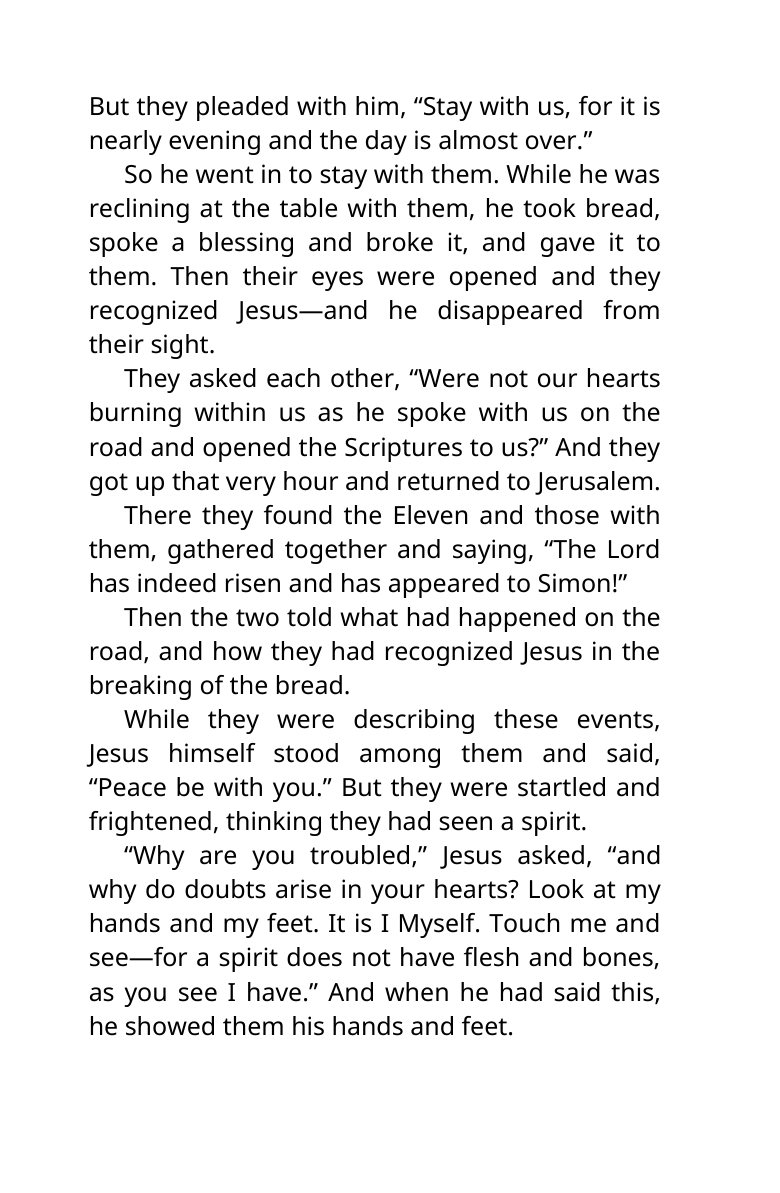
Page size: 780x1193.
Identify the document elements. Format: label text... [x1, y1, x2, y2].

text So he went in to stay with them. While he was reclining at the table with them, he took bread, spoke a blessing and broke it, and gave it to them. Then their eyes were opened and they recognized Jesus—and he disappeared from their sight. [88, 157, 661, 361]
text While they were describing these events, Jesus himself stood among them and said, “Peace be with you.” But they were startled and frightened, thinking they had seen a spirit. [88, 702, 661, 838]
text “Why are you troubled,” Jesus asked, “and why do doubts arise in your hearts? Look at my hands and my feet. It is I Myself. Touch me and see—for a spirit does not have flesh and bones, as you see I have.” And when he had said this, he showed them his hands and feet. [88, 838, 661, 1042]
text But they pleaded with him, “Stay with us, for it is nearly evening and the day is almost over.” [88, 88, 661, 157]
text They asked each other, “Were not our hearts burning within us as he spoke with us on the road and opened the Scriptures to us?” And they got up that very hour and returned to Jerusalem. [88, 361, 661, 497]
text Then the two told what had happened on the road, and how they had recognized Jesus in the breaking of the bread. [88, 599, 661, 702]
text There they found the Eleven and those with them, gathered together and saying, “The Lord has indeed risen and has appeared to Simon!” [88, 497, 661, 599]
